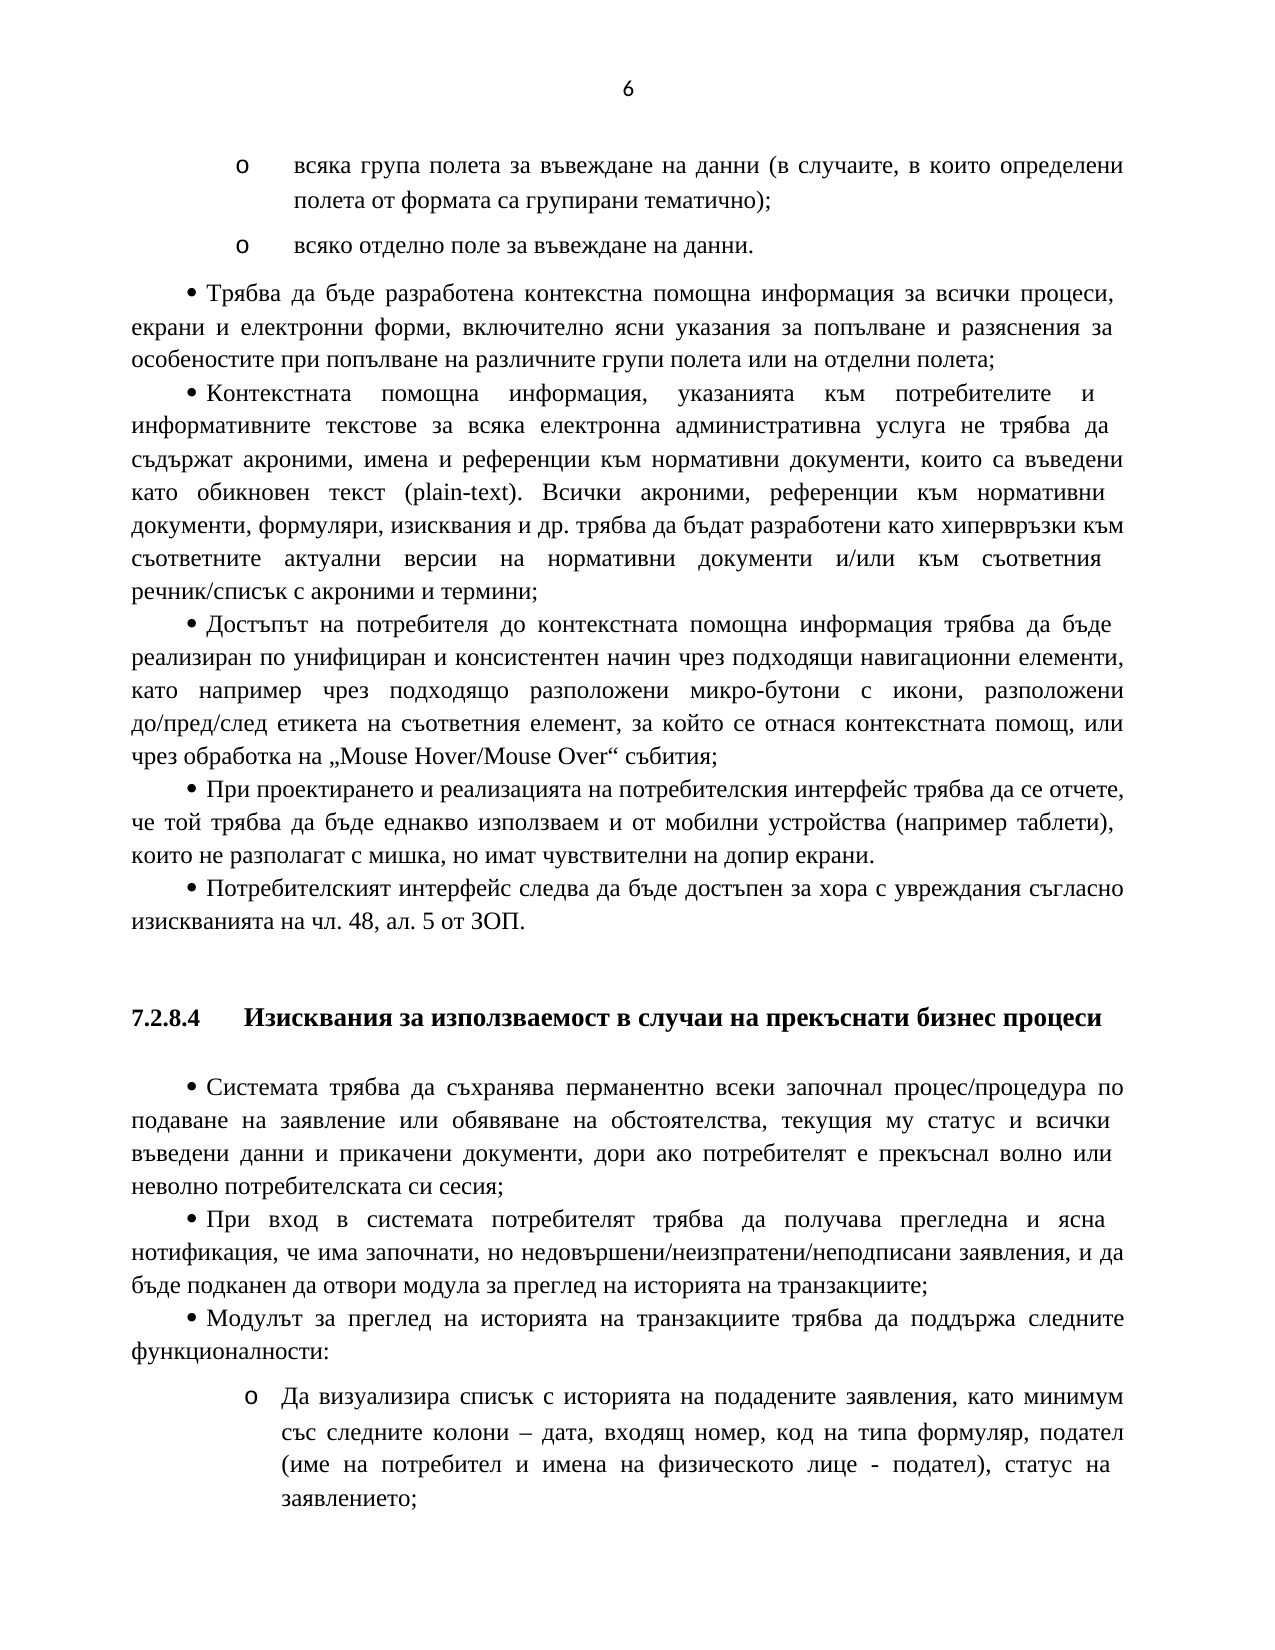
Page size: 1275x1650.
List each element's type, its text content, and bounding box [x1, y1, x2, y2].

list Достъпът на потребителя до контекстната помощна информация трябва да бъде реализиран по унифициран и консистентен начин чрез подходящи навигационни елементи, като например чрез подходящо разположени микро-бутони с икони, разположени до/пред/след етикета на съответния елемент, за който се отнася контекстната помощ, или чрез обработка на „Mouse Hover/Mouse Over“ събития; [131, 609, 1125, 769]
list При проектирането и реализацията на потребителския интерфейс трябва да се отчете, че той трябва да бъде еднакво използваем и от мобилни устройства (например таблети), които не разполагат с мишка, но имат чувствителни на допир екрани. [131, 774, 1125, 869]
list Да визуализира списък с историята на подадените заявления, като минимум със следните колони – дата, входящ номер, код на типа формуляр, подател (име на потребител и имена на физическото лице - подател), статус на заявлението; [244, 1381, 1125, 1511]
list Изисквания за използваемост в случаи на прекъснати бизнес процеси [131, 1001, 1125, 1032]
list всяко отделно поле за въвеждане на данни. [235, 231, 1125, 261]
list всяка група полета за въвеждане на данни (в случаите, в които определени полета от формата са групирани тематично); [235, 150, 1125, 214]
list Потребителският интерфейс следва да бъде достъпен за хора с увреждания съгласно изискванията на чл. 48, ал. 5 от ЗОП. [131, 873, 1125, 935]
list Контекстната помощна информация, указанията към потребителите и информативните текстове за всяка електронна административна услуга не трябва да съдържат акроними, имена и референции към нормативни документи, които са въведени като обикновен текст (plain-text). Всички акроними, референции към нормативни документи, формуляри, изисквания и др. трябва да бъдат разработени като хипервръзки към съответните актуални версии на нормативни документи и/или към съответния речник/списък с акроними и термини; [131, 378, 1125, 604]
list Модулът за преглед на историята на транзакциите трябва да поддържа следните функционалности: [131, 1303, 1125, 1365]
list Системата трябва да съхранява перманентно всеки започнал процес/процедура по подаване на заявление или обявяване на обстоятелства, текущия му статус и всички въведени данни и прикачени документи, дори ако потребителят е прекъснал волно или неволно потребителската си сесия; [131, 1072, 1125, 1199]
list Трябва да бъде разработена контекстна помощна информация за всички процеси, екрани и електронни форми, включително ясни указания за попълване и разяснения за особеностите при попълване на различните групи полета или на отделни полета; [131, 278, 1125, 373]
list При вход в системата потребителят трябва да получава прегледна и ясна нотификация, че има започнати, но недовършени/неизпратени/неподписани заявления, и да бъде подканен да отвори модула за преглед на историята на транзакциите; [131, 1204, 1125, 1299]
